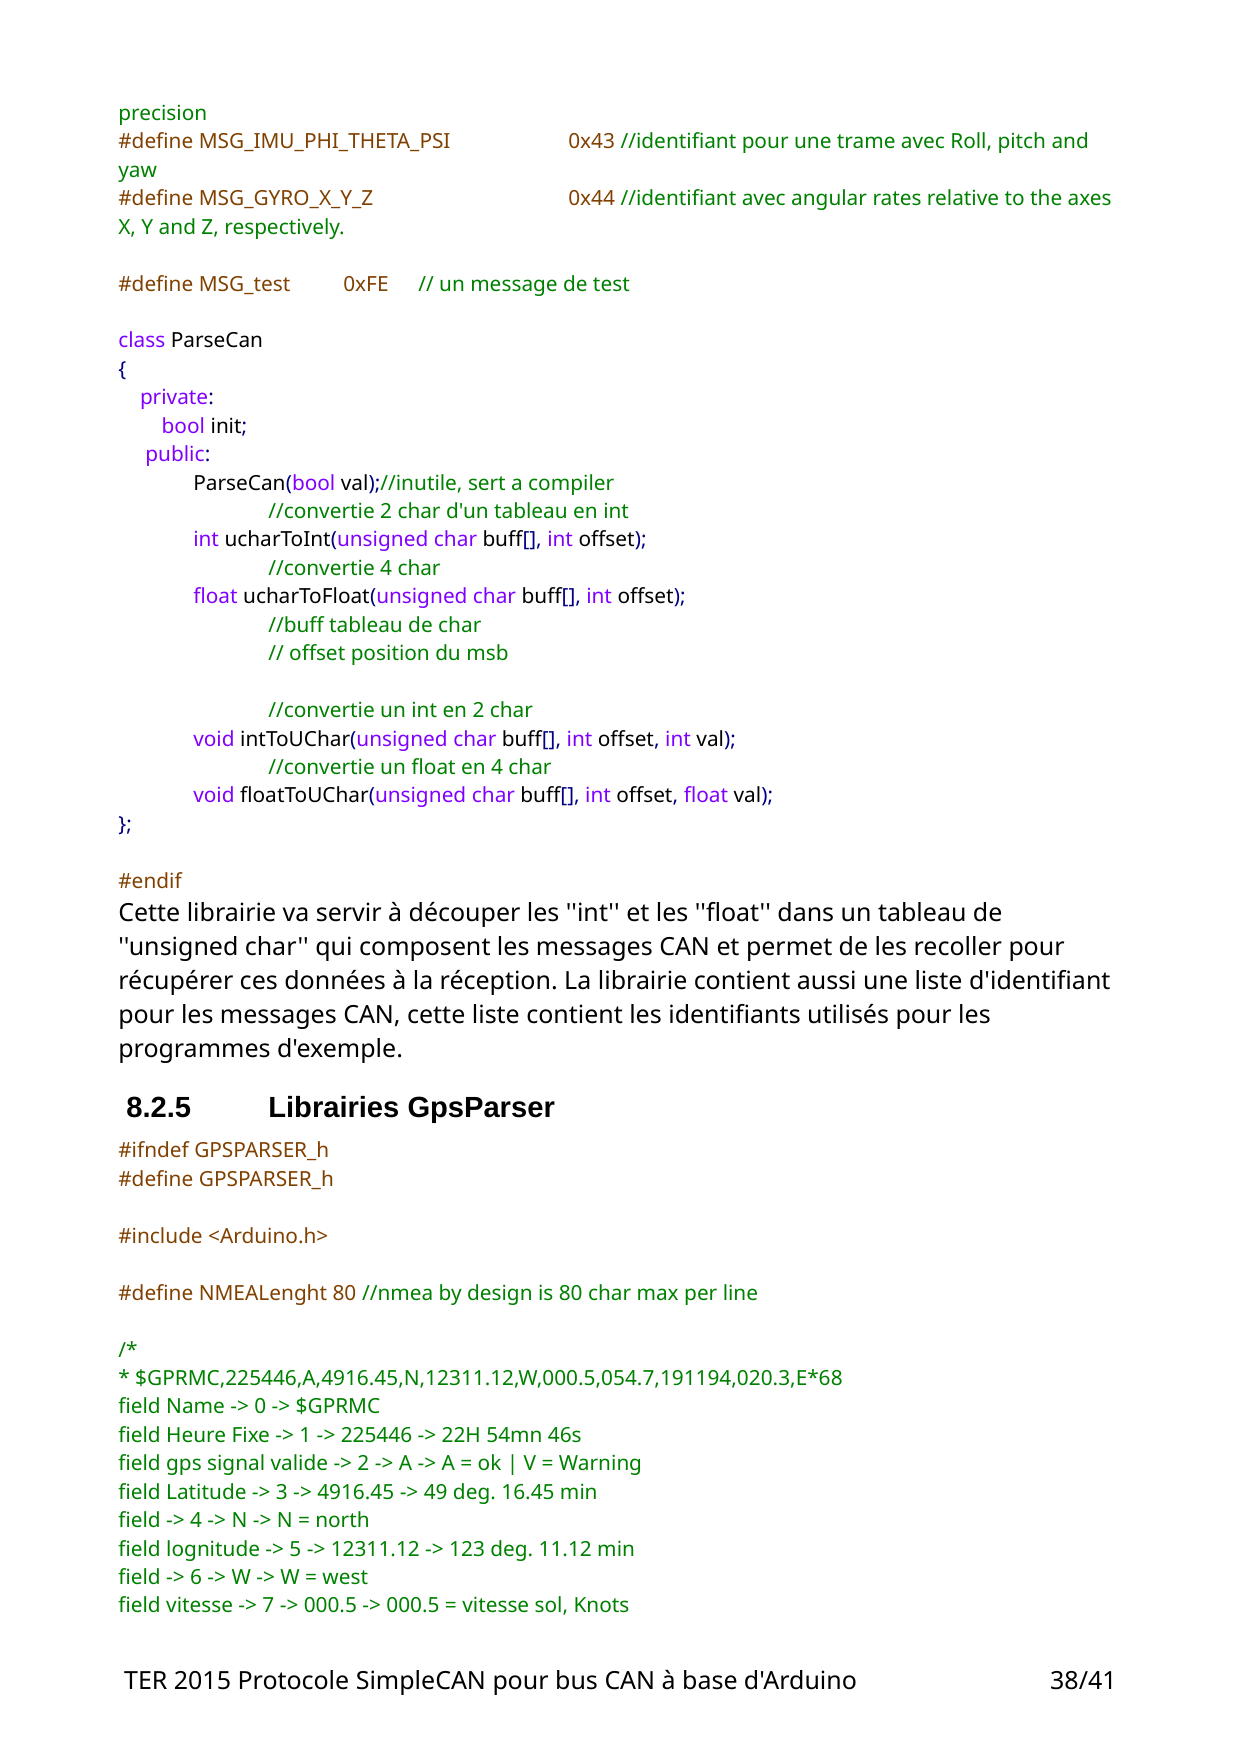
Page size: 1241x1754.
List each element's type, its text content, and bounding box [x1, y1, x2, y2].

text // offset position du msb [118, 638, 1122, 667]
text { [118, 354, 1122, 382]
text float ucharToFloat(unsigned char buff[], int offset); [118, 581, 1122, 610]
text field lognitude -> 5 -> 12311.12 -> 123 deg. 11.12 min [118, 1534, 1122, 1562]
text void floatToUChar(unsigned char buff[], int offset, float val); [118, 781, 1122, 809]
text /* [118, 1335, 1122, 1363]
text int ucharToInt(unsigned char buff[], int offset); [118, 524, 1122, 553]
text field vitesse -> 7 -> 000.5 -> 000.5 = vitesse sol, Knots [118, 1591, 1122, 1619]
text ParseCan(bool val);//inutile, sert a compiler [118, 468, 1122, 496]
text public: [118, 439, 1122, 468]
text Cette librairie va servir à découper les ''int'' et les ''float'' dans un tableau de ''unsigned char'' qui composent les messages CAN et permet de les recoller pour récupérer ces données à la réception. La librairie contient aussi une liste d'identifiant pour les messages CAN, cette liste contient les identifiants utilisés pour les programmes d'exemple. [118, 894, 1122, 1064]
text //convertie un float en 4 char [118, 752, 1122, 781]
text //buff tableau de char [118, 610, 1122, 638]
text #define MSG_test 0xFE // un message de test [118, 269, 1122, 297]
text field Heure Fixe -> 1 -> 225446 -> 22H 54mn 46s [118, 1420, 1122, 1448]
text #include <Arduino.h> [118, 1221, 1122, 1249]
text field Name -> 0 -> $GPRMC [118, 1392, 1122, 1420]
text class ParseCan [118, 326, 1122, 354]
text void intToUChar(unsigned char buff[], int offset, int val); [118, 724, 1122, 752]
text }; [118, 809, 1122, 837]
text #define MSG_GYRO_X_Y_Z 0x44 //identifiant avec angular rates relative to the axes X, Y and Z, respectively. [118, 183, 1122, 240]
text #define NMEALenght 80 //nmea by design is 80 char max per line [118, 1278, 1122, 1306]
text bool init; [118, 411, 1122, 439]
text * $GPRMC,225446,A,4916.45,N,12311.12,W,000.5,054.7,191194,020.3,E*68 [118, 1363, 1122, 1392]
text #define MSG_IMU_PHI_THETA_PSI 0x43 //identifiant pour une trame avec Roll, pitch and yaw [118, 126, 1122, 183]
subtitle Librairies GpsParser [118, 1089, 1122, 1123]
text //convertie un int en 2 char [118, 695, 1122, 724]
text field -> 6 -> W -> W = west [118, 1562, 1122, 1591]
text #define GPSPARSER_h [118, 1164, 1122, 1192]
text precision [118, 98, 1122, 126]
text //convertie 4 char [118, 553, 1122, 581]
text field Latitude -> 3 -> 4916.45 -> 49 deg. 16.45 min [118, 1477, 1122, 1505]
text //convertie 2 char d'un tableau en int [118, 496, 1122, 524]
text field gps signal valide -> 2 -> A -> A = ok | V = Warning [118, 1448, 1122, 1477]
text field -> 4 -> N -> N = north [118, 1505, 1122, 1534]
text #endif [118, 866, 1122, 894]
text private: [118, 382, 1122, 411]
text #ifndef GPSPARSER_h [118, 1136, 1122, 1164]
